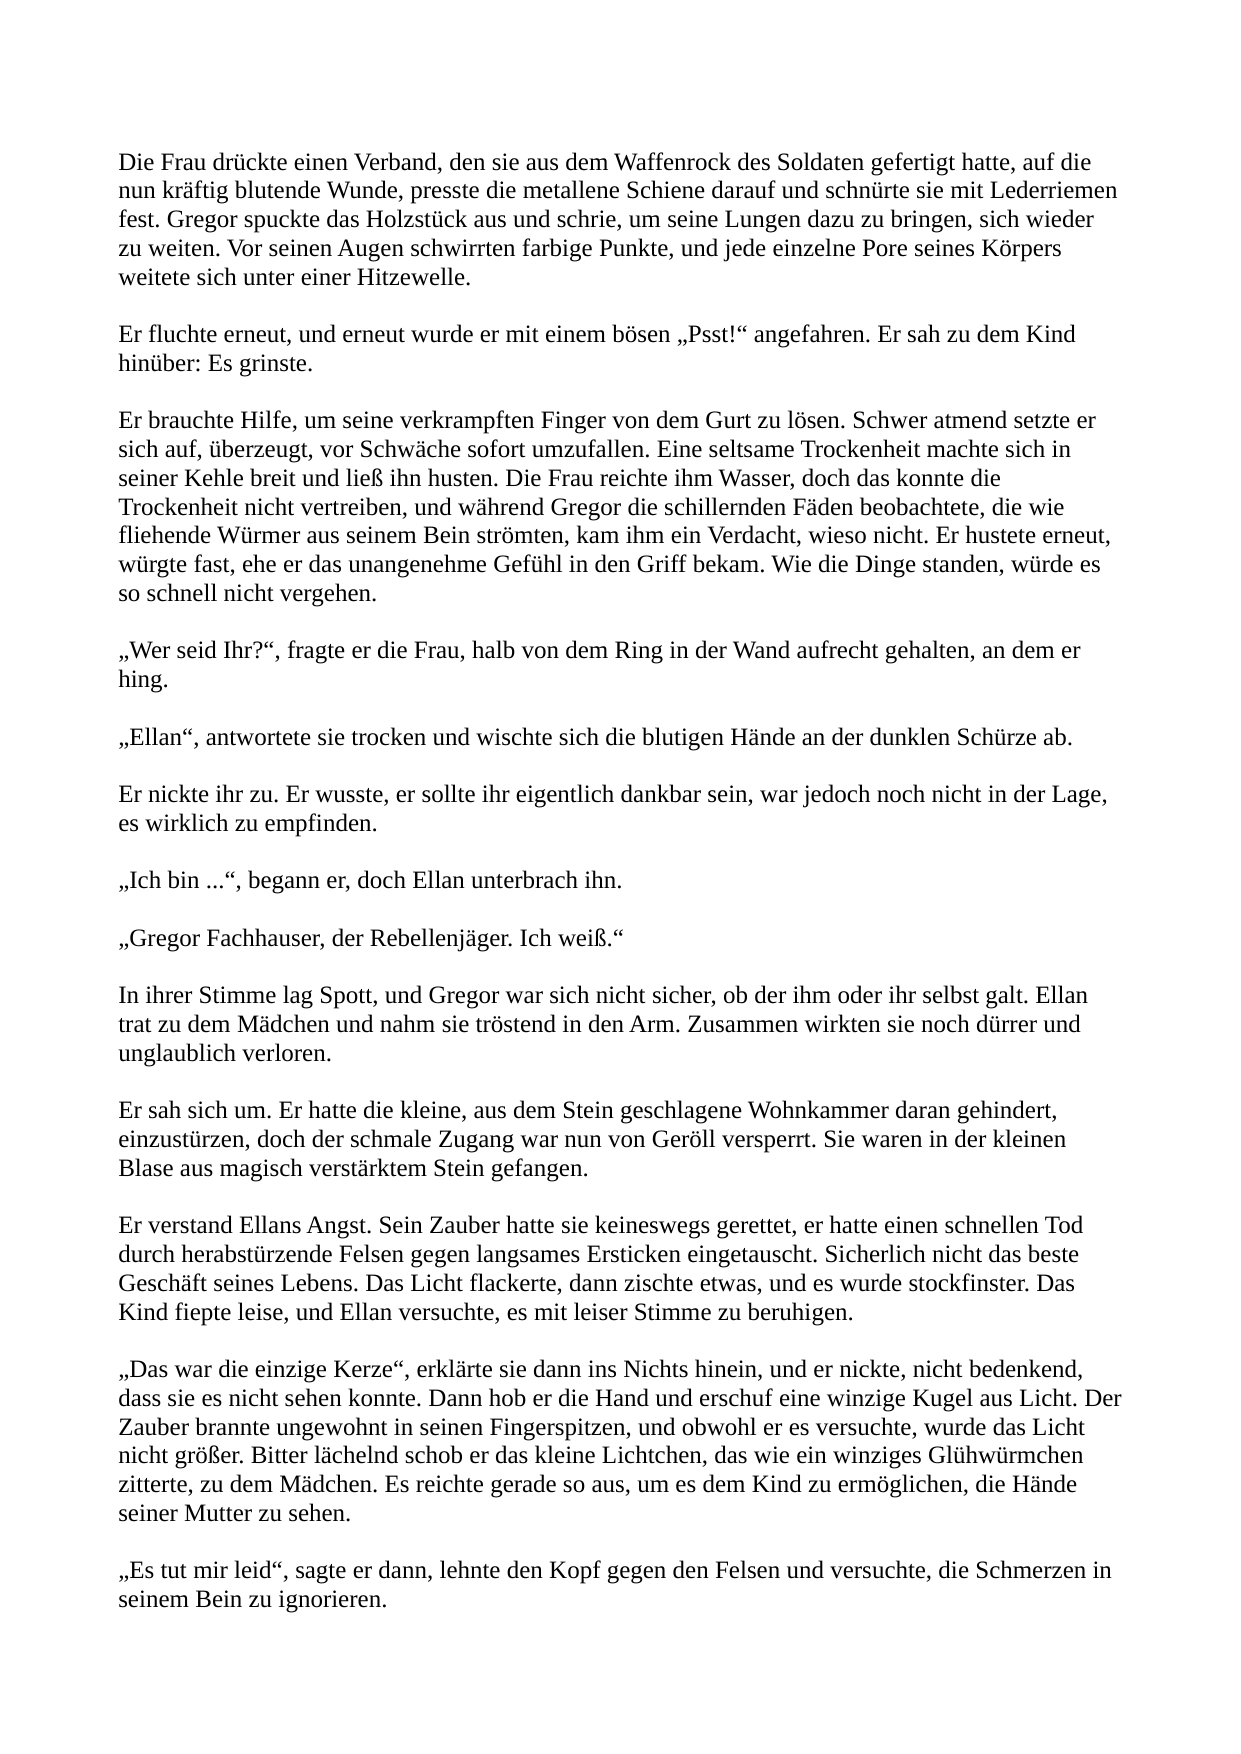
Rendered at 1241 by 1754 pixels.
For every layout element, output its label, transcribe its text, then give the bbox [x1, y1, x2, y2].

text Die Frau drückte einen Verband, den sie aus dem Waffenrock des Soldaten gefertigt hatte, auf die nun kräftig blutende Wunde, presste die metallene Schiene darauf und schnürte sie mit Lederriemen fest. Gregor spuckte das Holzstück aus und schrie, um seine Lungen dazu zu bringen, sich wieder zu weiten. Vor seinen Augen schwirrten farbige Punkte, und jede einzelne Pore seines Körpers weitete sich unter einer Hitzewelle. Er fluchte erneut, und erneut wurde er mit einem bösen „Psst!“ angefahren. Er sah zu dem Kind hinüber: Es grinste. Er brauchte Hilfe, um seine verkrampften Finger von dem Gurt zu lösen. Schwer atmend setzte er sich auf, überzeugt, vor Schwäche sofort umzufallen. Eine seltsame Trockenheit machte sich in seiner Kehle breit und ließ ihn husten. Die Frau reichte ihm Wasser, doch das konnte die Trockenheit nicht vertreiben, und während Gregor die schillernden Fäden beobachtete, die wie fliehende Würmer aus seinem Bein strömten, kam ihm ein Verdacht, wieso nicht. Er hustete erneut, würgte fast, ehe er das unangenehme Gefühl in den Griff bekam. Wie die Dinge standen, würde es so schnell nicht vergehen. „Wer seid Ihr?“, fragte er die Frau, halb von dem Ring in der Wand aufrecht gehalten, an dem er hing. „Ellan“, antwortete sie trocken und wischte sich die blutigen Hände an der dunklen Schürze ab. Er nickte ihr zu. Er wusste, er sollte ihr eigentlich dankbar sein, war jedoch noch nicht in der Lage, es wirklich zu empfinden. „Ich bin ...“, begann er, doch Ellan unterbrach ihn. „Gregor Fachhauser, der Rebellenjäger. Ich weiß.“ In ihrer Stimme lag Spott, und Gregor war sich nicht sicher, ob der ihm oder ihr selbst galt. Ellan trat zu dem Mädchen und nahm sie tröstend in den Arm. Zusammen wirkten sie noch dürrer und unglaublich verloren. Er sah sich um. Er hatte die kleine, aus dem Stein geschlagene Wohnkammer daran gehindert, einzustürzen, doch der schmale Zugang war nun von Geröll versperrt. Sie waren in der kleinen Blase aus magisch verstärktem Stein gefangen. Er verstand Ellans Angst. Sein Zauber hatte sie keineswegs gerettet, er hatte einen schnellen Tod durch herabstürzende Felsen gegen langsames Ersticken eingetauscht. Sicherlich nicht das beste Geschäft seines Lebens. Das Licht flackerte, dann zischte etwas, und es wurde stockfinster. Das Kind fiepte leise, und Ellan versuchte, es mit leiser Stimme zu beruhigen. „Das war die einzige Kerze“, erklärte sie dann ins Nichts hinein, und er nickte, nicht bedenkend, dass sie es nicht sehen konnte. Dann hob er die Hand und erschuf eine winzige Kugel aus Licht. Der Zauber brannte ungewohnt in seinen Fingerspitzen, und obwohl er es versuchte, wurde das Licht nicht größer. Bitter lächelnd schob er das kleine Lichtchen, das wie ein winziges Glühwürmchen zitterte, zu dem Mädchen. Es reichte gerade so aus, um es dem Kind zu ermöglichen, die Hände seiner Mutter zu sehen. „Es tut mir leid“, sagte er dann, lehnte den Kopf gegen den Felsen und versuchte, die Schmerzen in seinem Bein zu ignorieren. [118, 118, 1122, 1613]
